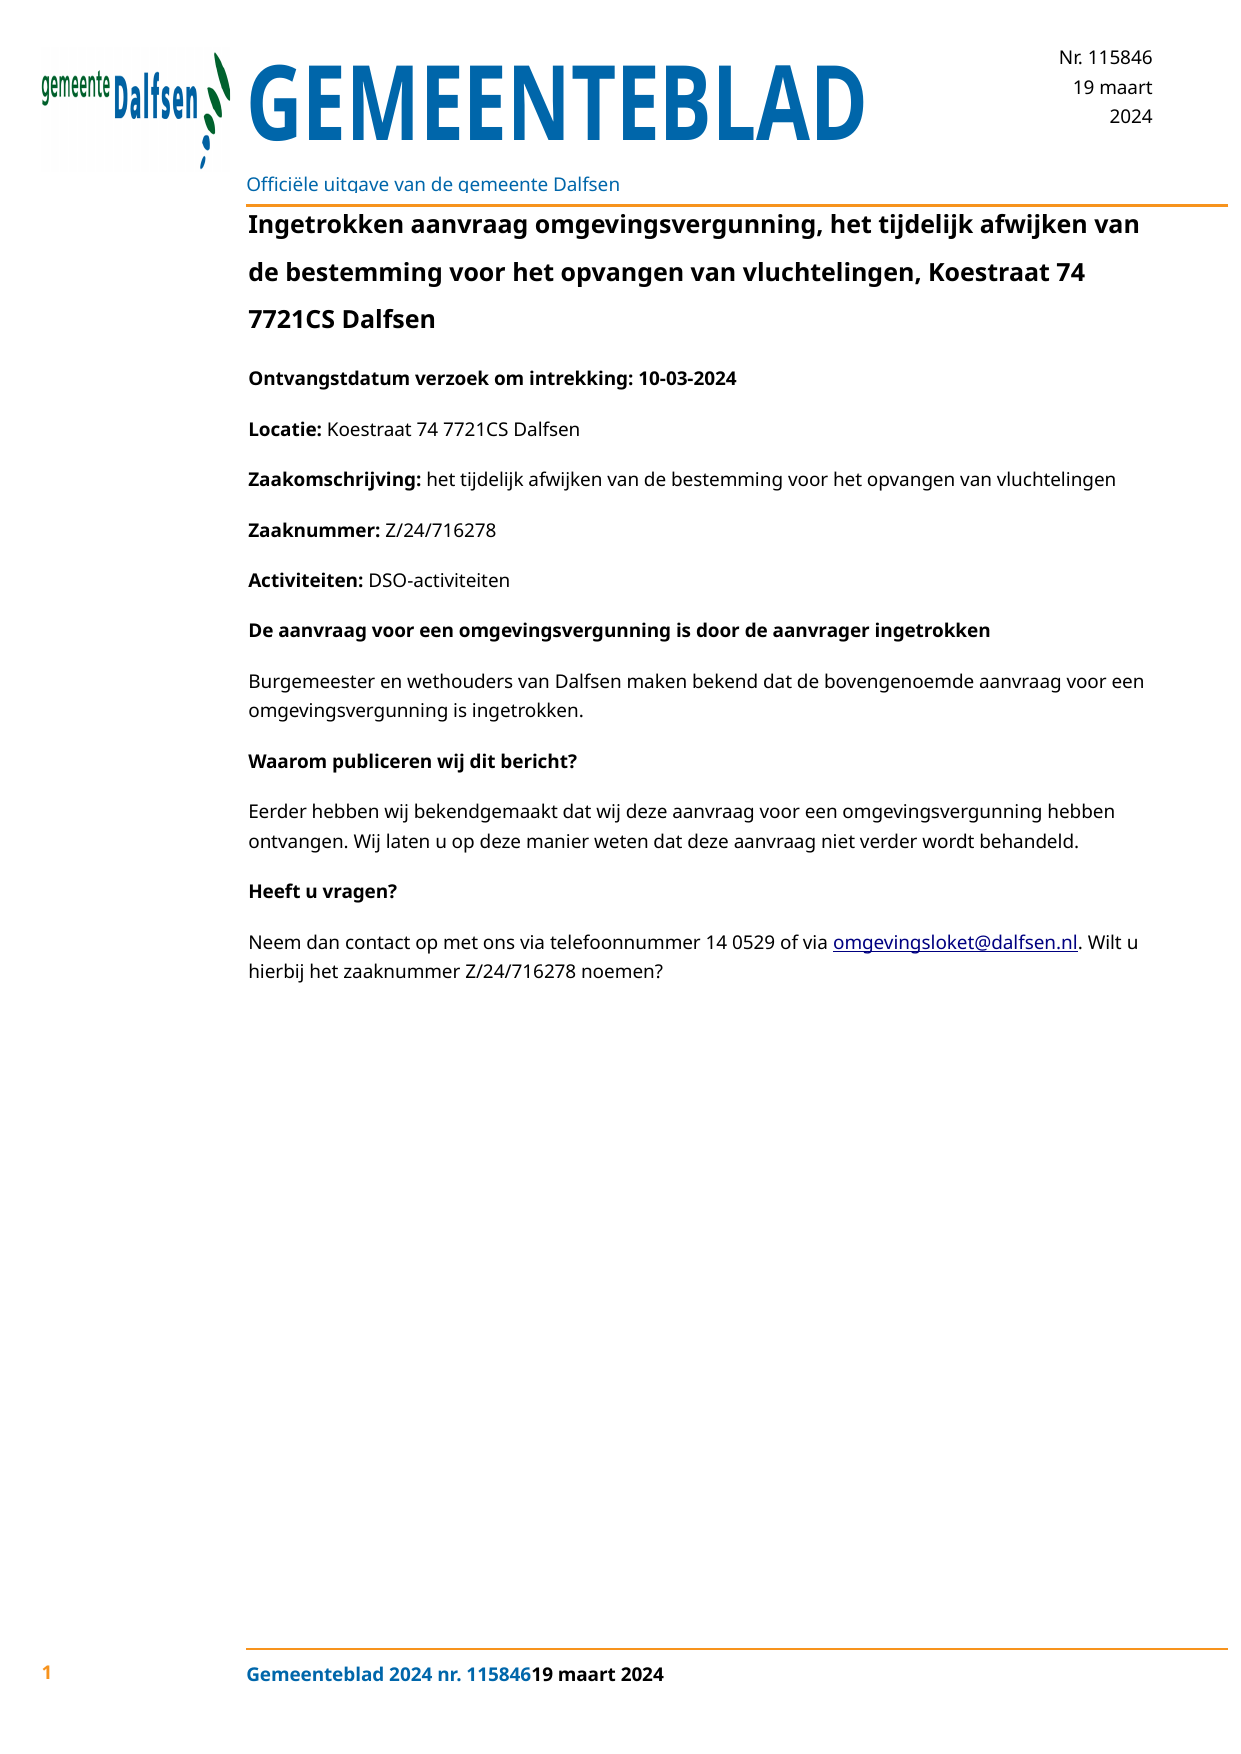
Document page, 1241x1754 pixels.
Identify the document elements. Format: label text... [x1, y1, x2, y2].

text Locatie: Koestraat 74 7721CS Dalfsen [248, 416, 1152, 442]
text Waarom publiceren wij dit bericht? [248, 748, 1152, 774]
text Activiteiten: DSO-activiteiten [248, 567, 1152, 593]
text Zaaknummer: Z/24/716278 [248, 517, 1152, 542]
text De aanvraag voor een omgevingsvergunning is door de aanvrager ingetrokken [248, 618, 1152, 643]
text Heeft u vragen? [248, 878, 1152, 904]
text Ingetrokken aanvraag omgevingsvergunning, het tijdelijk afwijken van de bestemming voor het opvangen van vluchtelingen, Koestraat 74 7721CS Dalfsen [248, 207, 1152, 336]
text Neem dan contact op met ons via telefoonnummer 14 0529 of via omgevingsloket@dalfsen.nl. Wilt u hierbij het zaaknummer Z/24/716278 noemen? [248, 929, 1152, 984]
text Zaakomschrijving: het tijdelijk afwijken van de bestemming voor het opvangen van vluchtelingen [248, 466, 1152, 492]
text Burgemeester en wethouders van Dalfsen maken bekend dat de bovengenoemde aanvraag voor een omgevingsvergunning is ingetrokken. [248, 668, 1152, 723]
text Ontvangstdatum verzoek om intrekking: 10-03-2024 [248, 366, 1152, 391]
text Eerder hebben wij bekendgemaakt dat wij deze aanvraag voor een omgevingsvergunning hebben ontvangen. Wij laten u op deze manier weten dat deze aanvraag niet verder wordt behandeld. [248, 798, 1152, 854]
picture [41, 47, 231, 172]
